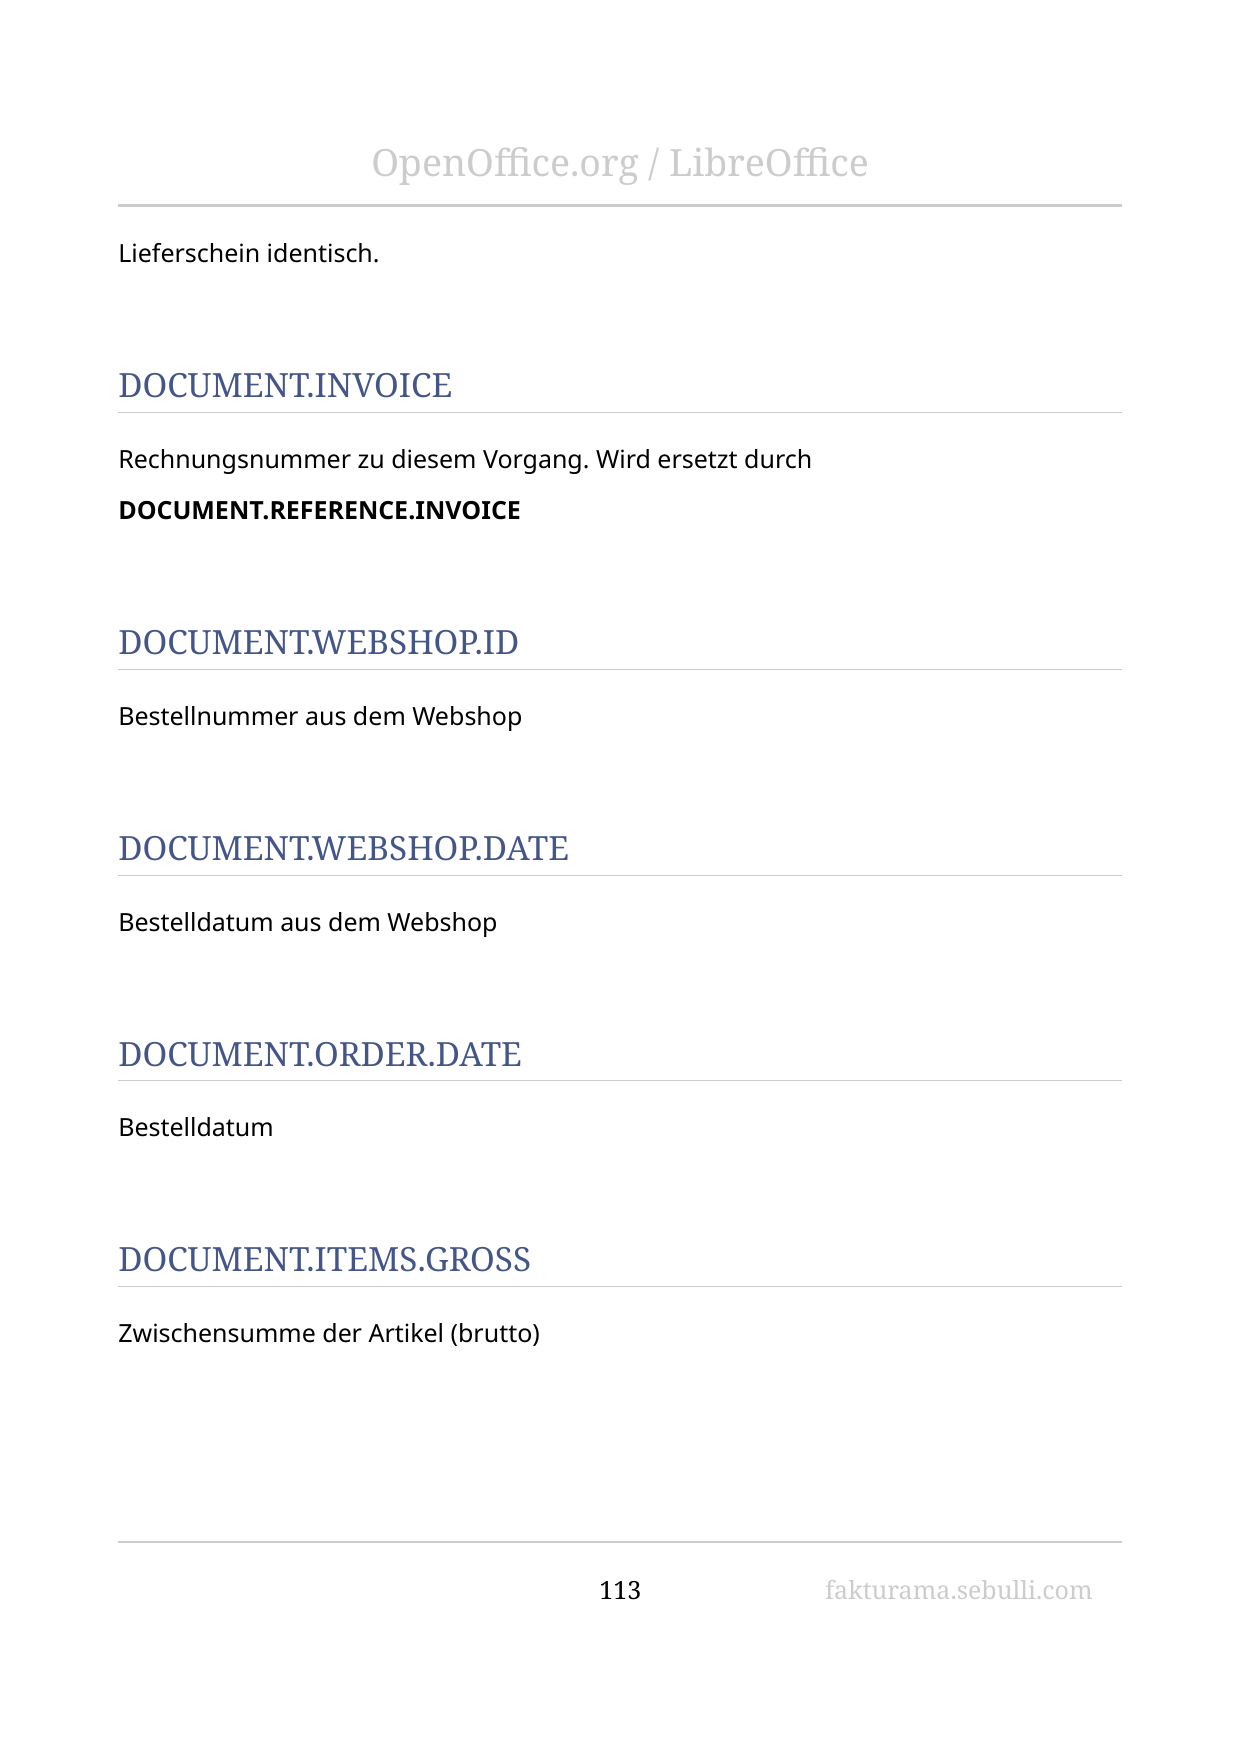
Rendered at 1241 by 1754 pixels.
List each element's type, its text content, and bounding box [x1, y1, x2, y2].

text Bestelldatum [118, 1110, 1122, 1144]
subtitle DOCUMENT.WEBSHOP.ID [118, 619, 1122, 669]
subtitle DOCUMENT.INVOICE [118, 362, 1122, 412]
text Rechnungsnummer zu diesem Vorgang. Wird ersetzt durch DOCUMENT.REFERENCE.INVOICE [118, 442, 1122, 527]
subtitle DOCUMENT.ITEMS.GROSS [118, 1236, 1122, 1286]
text Bestellnummer aus dem Webshop [118, 699, 1122, 733]
text Zwischensumme der Artikel (brutto) [118, 1316, 1122, 1350]
text Bestelldatum aus dem Webshop [118, 904, 1122, 938]
subtitle DOCUMENT.ORDER.DATE [118, 1030, 1122, 1080]
text Lieferschein identisch. [118, 236, 1122, 270]
subtitle DOCUMENT.WEBSHOP.DATE [118, 825, 1122, 875]
